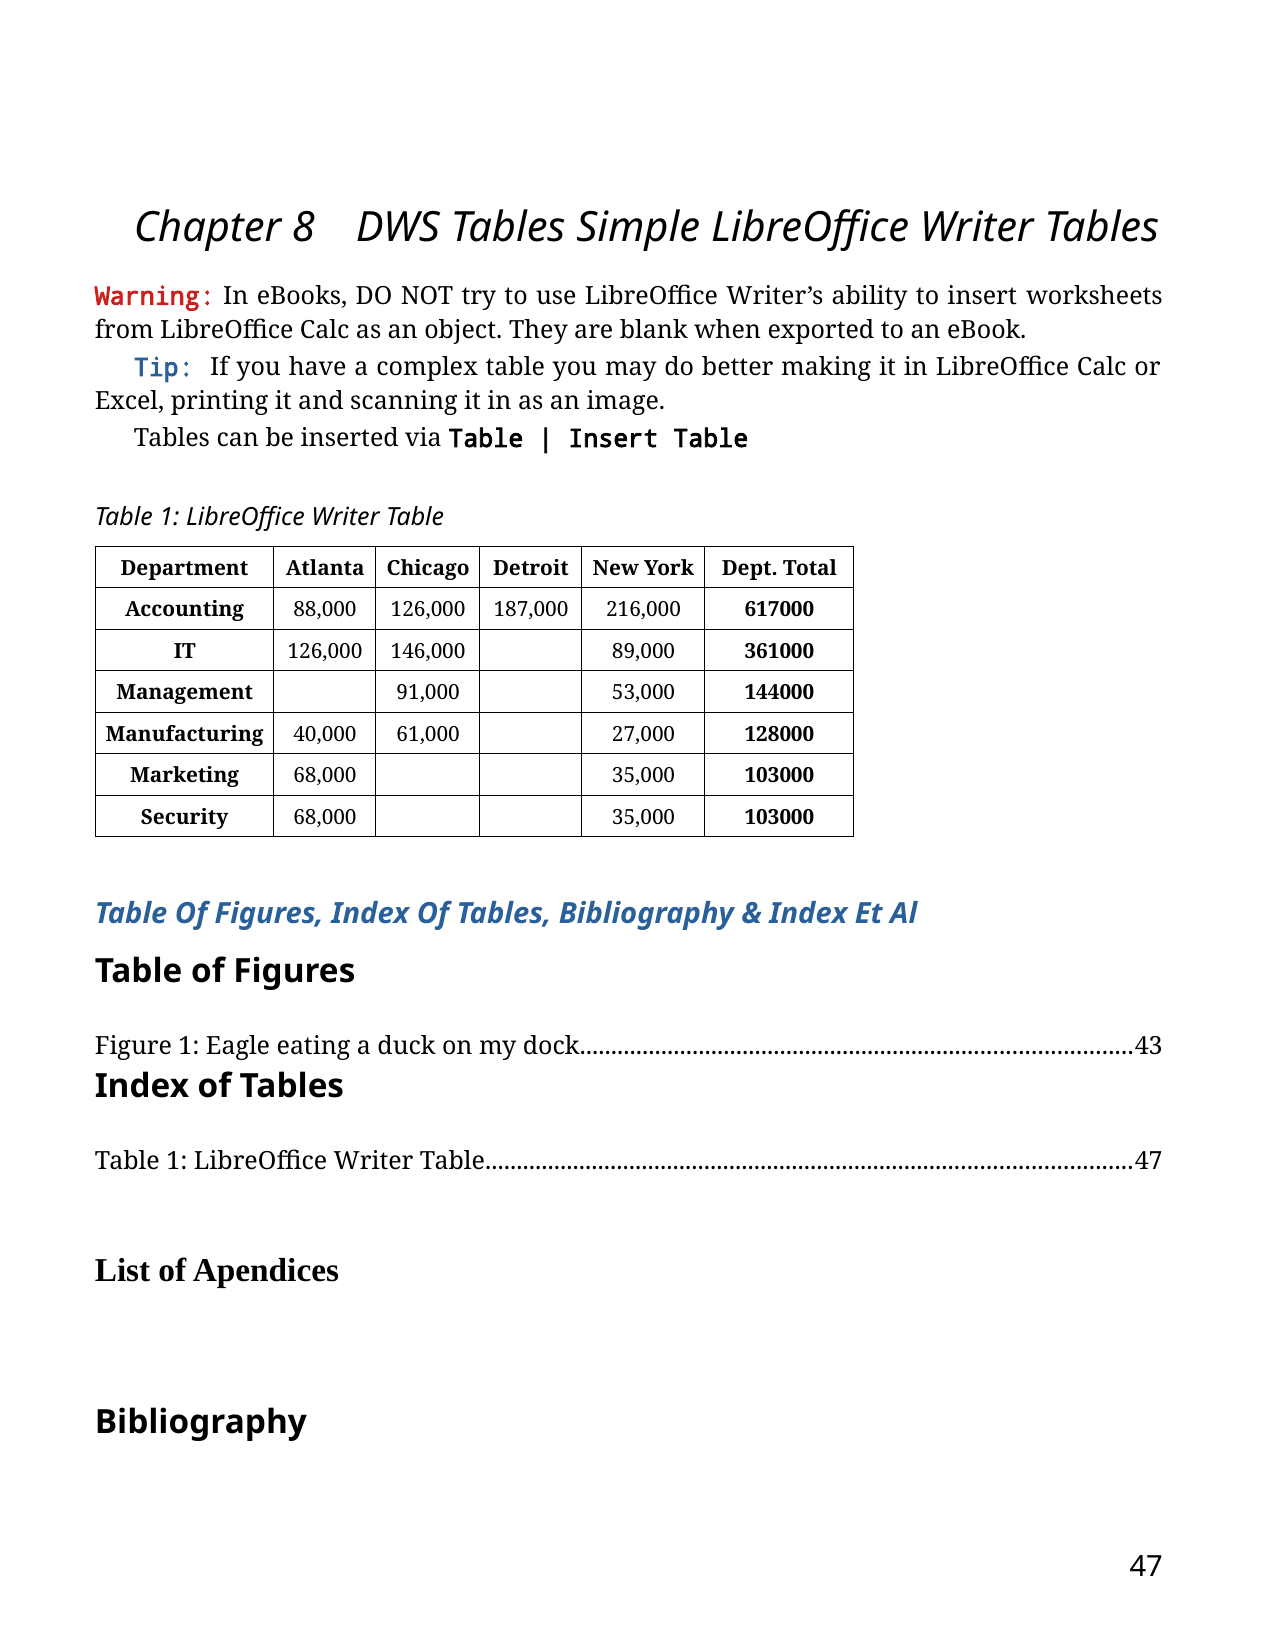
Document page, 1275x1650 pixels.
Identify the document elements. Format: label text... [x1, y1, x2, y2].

table_cell [376, 754, 479, 795]
table_cell 126,000 [376, 588, 479, 629]
table_cell 40,000 [274, 713, 375, 753]
table_cell 187,000 [480, 588, 581, 629]
subtitle Table of Figures, Index of Tables, Bibliography & Index et al [94, 892, 1162, 932]
table_cell 89,000 [582, 630, 704, 670]
table_cell 144000 [705, 671, 853, 712]
table_cell Marketing [96, 754, 273, 795]
table_cell 35,000 [582, 754, 704, 795]
table_cell [274, 671, 375, 712]
table_cell 68,000 [274, 796, 375, 836]
subtitle Bibliography [94, 1398, 1162, 1443]
text Table 1: LibreOffice Writer Table [94, 499, 1162, 533]
table_cell 103000 [705, 754, 853, 795]
table_cell IT [96, 630, 273, 670]
table_cell [480, 754, 581, 795]
table_cell 216,000 [582, 588, 704, 629]
table_cell 91,000 [376, 671, 479, 712]
subtitle Table of Figures [94, 947, 1162, 992]
table_cell 35,000 [582, 796, 704, 836]
subtitle List of Apendices [94, 1250, 1162, 1288]
table_cell [376, 796, 479, 836]
table_header New York [582, 547, 704, 587]
table_cell 146,000 [376, 630, 479, 670]
table_cell 27,000 [582, 713, 704, 753]
table_header Detroit [480, 547, 581, 587]
table_cell Manufacturing [96, 713, 273, 753]
table_cell 128000 [705, 713, 853, 753]
subtitle DWS Tables Simple LibreOffice Writer Tables [94, 194, 1162, 257]
table_cell [480, 671, 581, 712]
subtitle Index of Tables [94, 1062, 1162, 1107]
table_cell 126,000 [274, 630, 375, 670]
table_cell 68,000 [274, 754, 375, 795]
text Warning: In eBooks, DO NOT try to use LibreOffice Writer’s ability to insert worksheets from LibreOffice Calc as an object. They are blank when exported to an eBook. [94, 278, 1162, 346]
text Tables can be inserted via Table | Insert Table [94, 420, 1162, 454]
table_cell [480, 713, 581, 753]
table_cell 53,000 [582, 671, 704, 712]
table_header Chicago [376, 547, 479, 587]
text Table 1: LibreOffice Writer Table 47 [94, 1142, 1162, 1176]
table_cell Security [96, 796, 273, 836]
table_cell 61,000 [376, 713, 479, 753]
text Tip: If you have a complex table you may do better making it in LibreOffice Calc or Excel, printing it and scanning it in as an image. [94, 349, 1162, 417]
table_cell 88,000 [274, 588, 375, 629]
table_cell 361000 [705, 630, 853, 670]
table_cell Accounting [96, 588, 273, 629]
table_cell 103000 [705, 796, 853, 836]
table_header Atlanta [274, 547, 375, 587]
table_cell 617000 [705, 588, 853, 629]
table_cell Management [96, 671, 273, 712]
table_cell [480, 630, 581, 670]
text Figure 1: Eagle eating a duck on my dock 43 [94, 1027, 1162, 1062]
table_header Dept. Total [705, 547, 853, 587]
table_cell [480, 796, 581, 836]
table_header Department [96, 547, 273, 587]
